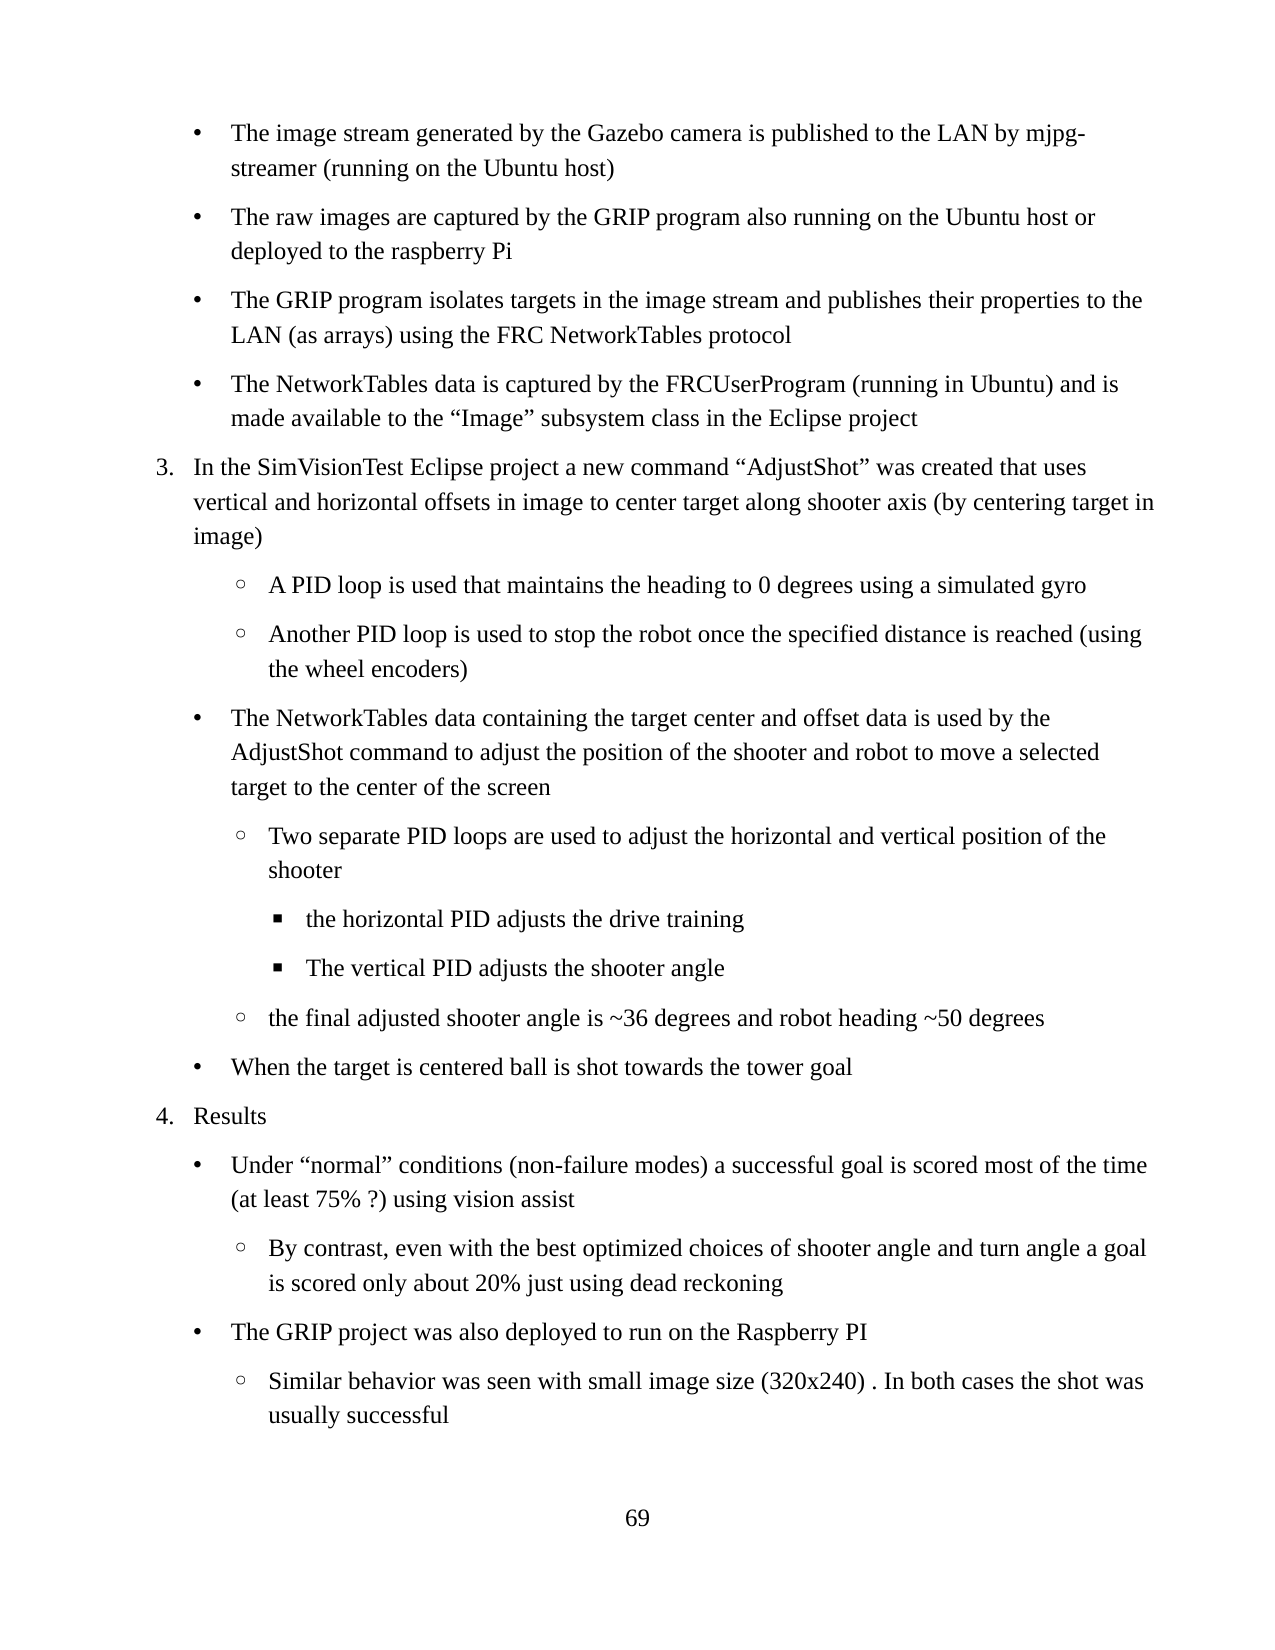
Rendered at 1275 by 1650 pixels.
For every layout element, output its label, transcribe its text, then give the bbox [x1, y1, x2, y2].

list The NetworkTables data is captured by the FRCUserProgram (running in Ubuntu) and is made available to the “Image” subsystem class in the Eclipse project [193, 369, 1157, 432]
list A PID loop is used that maintains the heading to 0 degrees using a simulated gyro [231, 570, 1157, 599]
list The GRIP project was also deployed to run on the Raspberry PI [193, 1317, 1157, 1346]
list In the SimVisionTest Eclipse project a new command “AdjustShot” was created that uses vertical and horizontal offsets in image to center target along shooter axis (by centering target in image) [156, 452, 1157, 550]
list Under “normal” conditions (non-failure modes) a successful goal is scored most of the time (at least 75% ?) using vision assist [193, 1150, 1157, 1213]
list Results [156, 1101, 1157, 1129]
list The NetworkTables data containing the target center and offset data is used by the AdjustShot command to adjust the position of the shooter and robot to move a selected target to the center of the screen [193, 703, 1157, 801]
list The vertical PID adjusts the shooter angle [268, 953, 1157, 982]
list The image stream generated by the Gazebo camera is published to the LAN by mjpg-streamer (running on the Ubuntu host) [193, 118, 1157, 181]
list Another PID loop is used to stop the robot once the specified distance is reached (using the wheel encoders) [231, 619, 1157, 683]
list Two separate PID loops are used to adjust the horizontal and vertical position of the shooter [231, 821, 1157, 884]
list the final adjusted shooter angle is ~36 degrees and robot heading ~50 degrees [231, 1003, 1157, 1031]
list When the target is centered ball is shot towards the tower goal [193, 1052, 1157, 1080]
list Similar behavior was seen with small image size (320x240) . In both cases the shot was usually successful [231, 1366, 1157, 1429]
list The raw images are captured by the GRIP program also running on the Ubuntu host or deployed to the raspberry Pi [193, 202, 1157, 265]
list The GRIP program isolates targets in the image stream and publishes their properties to the LAN (as arrays) using the FRC NetworkTables protocol [193, 285, 1157, 348]
list the horizontal PID adjusts the drive training [268, 904, 1157, 933]
list By contrast, even with the best optimized choices of shooter angle and turn angle a goal is scored only about 20% just using dead reckoning [231, 1233, 1157, 1297]
